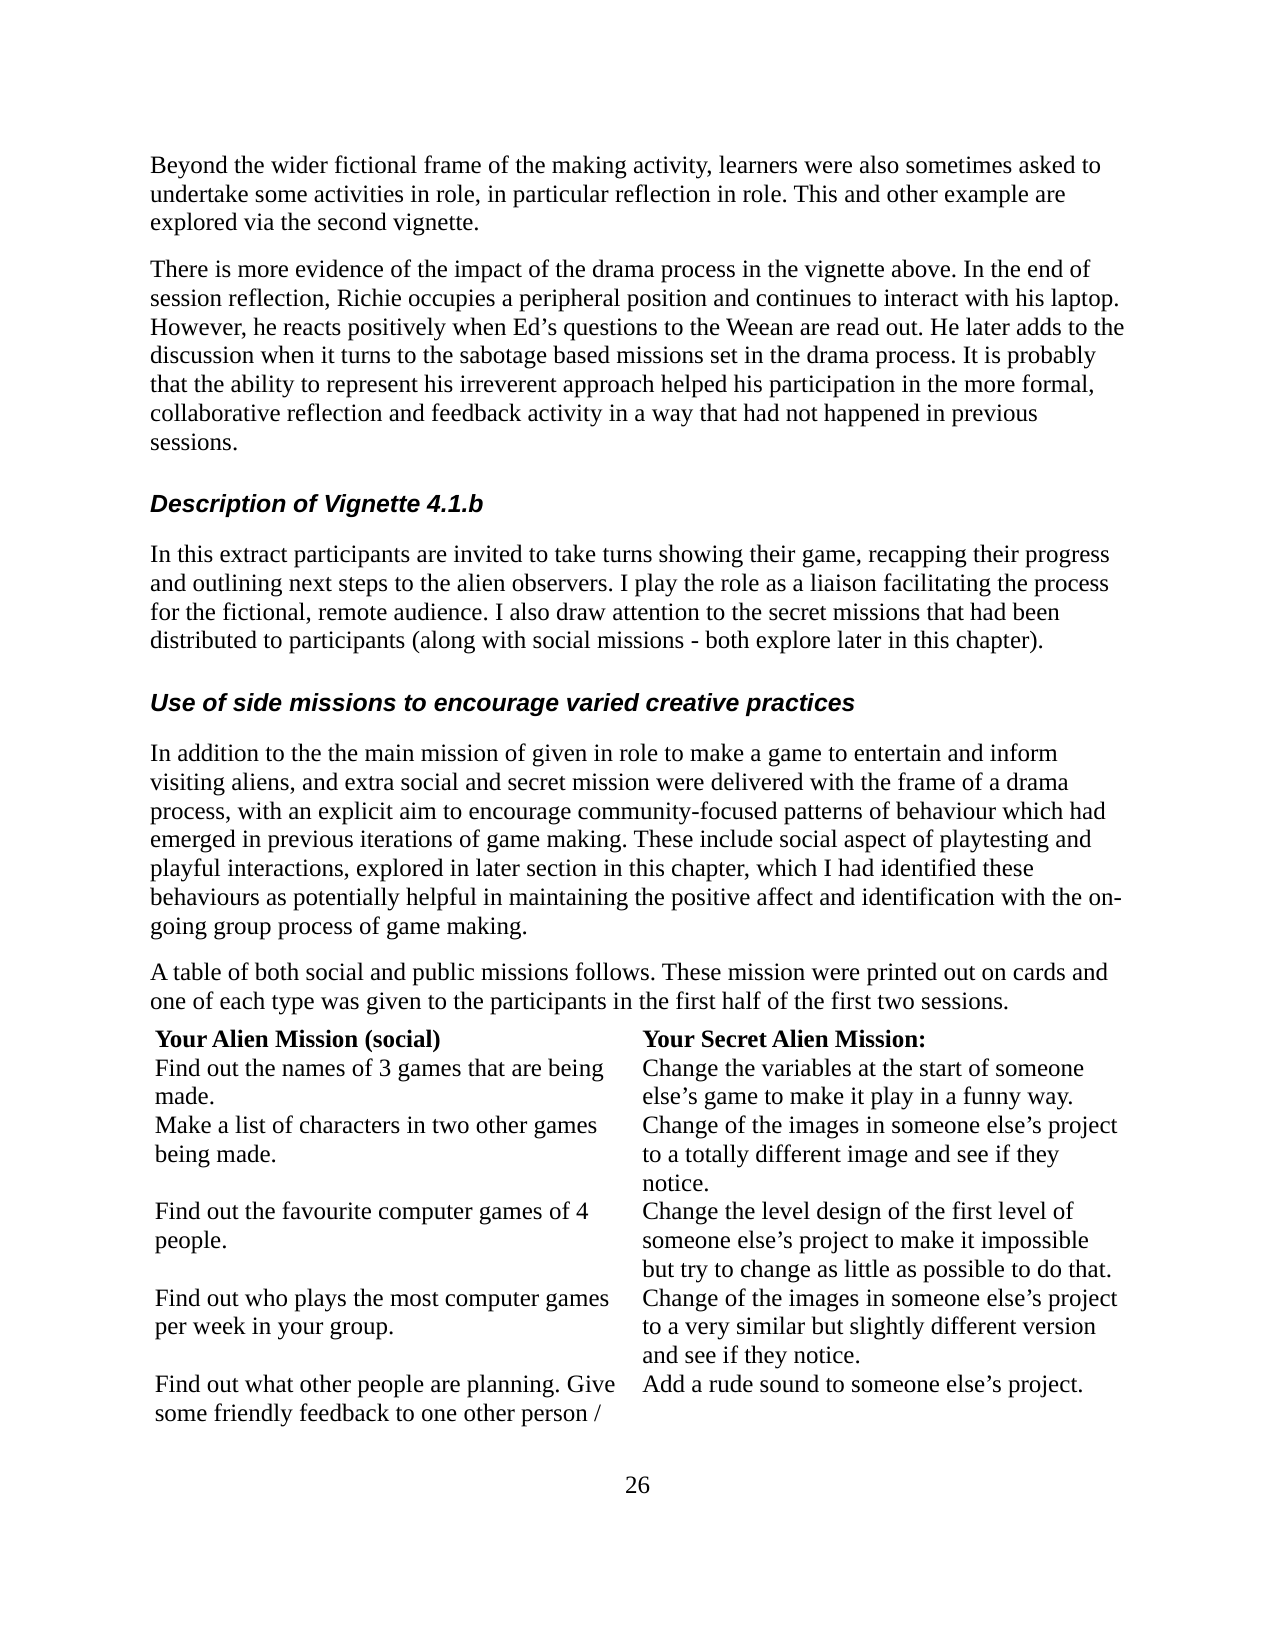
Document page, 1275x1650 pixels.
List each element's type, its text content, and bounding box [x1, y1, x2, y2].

table_cell Make a list of characters in two other games being made. [150, 1110, 637, 1196]
subtitle Use of side missions to encourage varied creative practices [150, 688, 1125, 717]
table_cell Change the variables at the start of someone else’s game to make it play in a funny way. [638, 1053, 1125, 1110]
table_cell Change the level design of the first level of someone else’s project to make it impossible but try to change as little as possible to do that. [638, 1196, 1125, 1283]
table_cell Find out who plays the most computer games per week in your group. [150, 1283, 637, 1369]
text In this extract participants are invited to take turns showing their game, recapping their progress and outlining next steps to the alien observers. I play the role as a liaison facilitating the process for the fictional, remote audience. I also draw attention to the secret missions that had been distributed to participants (along with social missions - both explore later in this chapter). [150, 539, 1125, 654]
table_cell Add a rude sound to someone else’s project. [638, 1369, 1125, 1426]
table_header Your Alien Mission (social) [150, 1024, 637, 1053]
text There is more evidence of the impact of the drama process in the vignette above. In the end of session reflection, Richie occupies a peripheral position and continues to interact with his laptop. However, he reacts positively when Ed’s questions to the Weean are read out. He later adds to the discussion when it turns to the sabotage based missions set in the drama process. It is probably that the ability to represent his irreverent approach helped his participation in the more formal, collaborative reflection and feedback activity in a way that had not happened in previous sessions. [150, 254, 1125, 455]
table_cell Find out the names of 3 games that are being made. [150, 1053, 637, 1110]
table_cell Change of the images in someone else’s project to a very similar but slightly different version and see if they notice. [638, 1283, 1125, 1369]
subtitle Description of Vignette 4.1.b [150, 489, 1125, 518]
table_header Your Secret Alien Mission: [638, 1024, 1125, 1053]
text In addition to the the main mission of given in role to make a game to entertain and inform visiting aliens, and extra social and secret mission were delivered with the frame of a drama process, with an explicit aim to encourage community-focused patterns of behaviour which had emerged in previous iterations of game making. These include social aspect of playtesting and playful interactions, explored in later section in this chapter, which I had identified these behaviours as potentially helpful in maintaining the positive affect and identification with the on-going group process of game making. [150, 738, 1125, 939]
text A table of both social and public missions follows. These mission were printed out on cards and one of each type was given to the participants in the first half of the first two sessions. [150, 957, 1125, 1015]
table_cell Find out what other people are planning. Give some friendly feedback to one other person / [150, 1369, 637, 1426]
text Beyond the wider fictional frame of the making activity, learners were also sometimes asked to undertake some activities in role, in particular reflection in role. This and other example are explored via the second vignette. [150, 150, 1125, 236]
table_cell Find out the favourite computer games of 4 people. [150, 1196, 637, 1283]
table_cell Change of the images in someone else’s project to a totally different image and see if they notice. [638, 1110, 1125, 1196]
